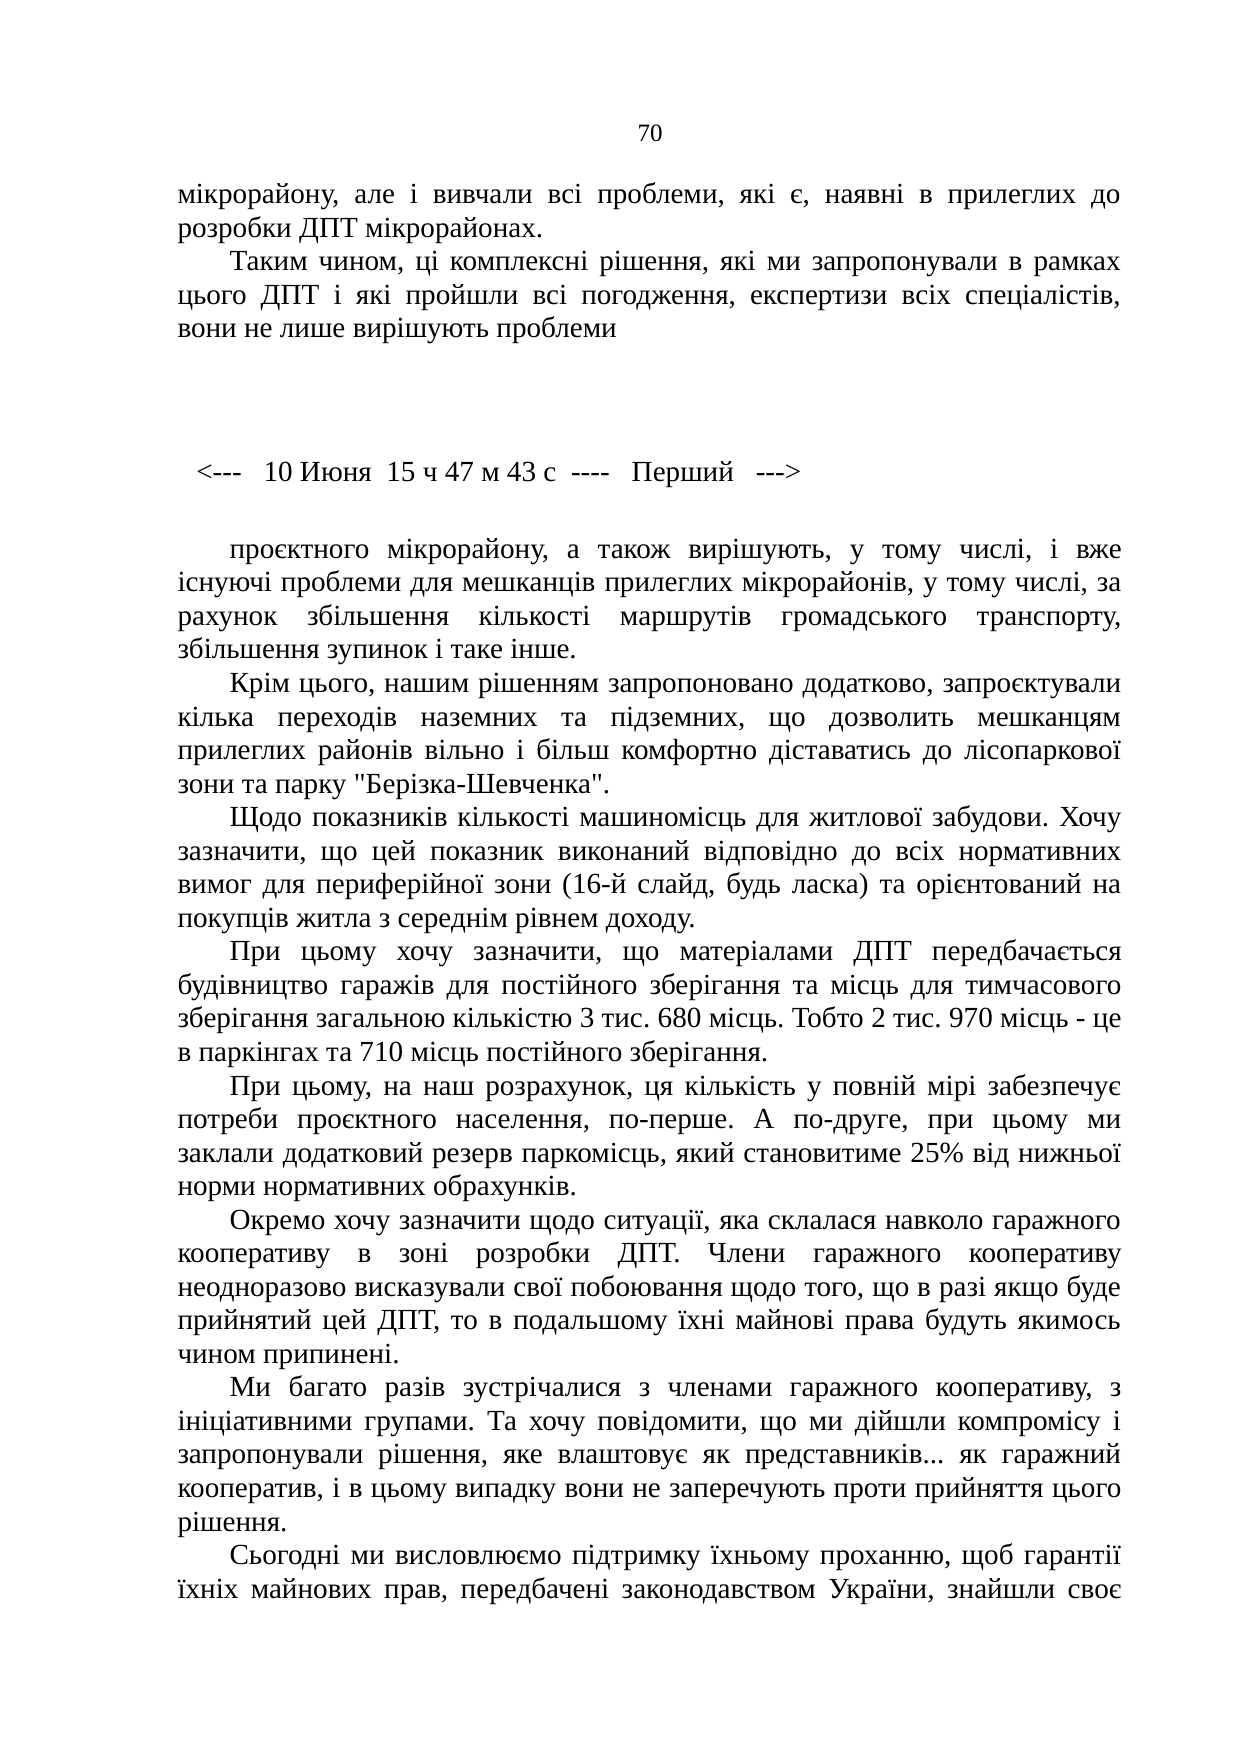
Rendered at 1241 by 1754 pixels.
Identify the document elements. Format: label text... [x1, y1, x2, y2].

text Крім цього, нашим рішенням запропоновано додатково, запроєктували кілька переходів наземних та підземних, що дозволить мешканцям прилеглих районів вільно і більш комфортно діставатись до лісопаркової зони та парку "Берізка-Шевченка". [177, 665, 1122, 799]
text При цьому хочу зазначити, що матеріалами ДПТ передбачається будівництво гаражів для постійного зберігання та місць для тимчасового зберігання загальною кількістю 3 тис. 680 місць. Тобто 2 тис. 970 місць - це в паркінгах та 710 місць постійного зберігання. [177, 933, 1122, 1068]
text При цьому, на наш розрахунок, ця кількість у повній мірі забезпечує потреби проєктного населення, по-перше. А по-друге, при цьому ми заклали додатковий резерв паркомісць, який становитиме 25% від нижньої норми нормативних обрахунків. [177, 1068, 1122, 1202]
text проєктного мікрорайону, а також вирішують, у тому числі, і вже існуючі проблеми для мешканців прилеглих мікрорайонів, у тому числі, за рахунок збільшення кількості маршрутів громадського транспорту, збільшення зупинок і таке інше. [177, 531, 1122, 665]
text Сьогодні ми висловлюємо підтримку їхньому проханню, щоб гарантії їхніх майнових прав, передбачені законодавством України, знайшли своє [177, 1537, 1122, 1604]
text Ми багато разів зустрічалися з членами гаражного кооперативу, з ініціативними групами. Та хочу повідомити, що ми дійшли компромісу і запропонували рішення, яке влаштовує як представників... як гаражний кооператив, і в цьому випадку вони не заперечують проти прийняття цього рішення. [177, 1369, 1122, 1537]
text Окремо хочу зазначити щодо ситуації, яка склалася навколо гаражного кооперативу в зоні розробки ДПТ. Члени гаражного кооперативу неодноразово висказували свої побоювання щодо того, що в разі якщо буде прийнятий цей ДПТ, то в подальшому їхні майнові права будуть якимось чином припинені. [177, 1202, 1122, 1369]
text <--- 10 Июня 15 ч 47 м 43 с ---- Перший ---> [177, 411, 1122, 497]
text Таким чином, ці комплексні рішення, які ми запропонували в рамках цього ДПТ і які пройшли всі погодження, експертизи всіх спеціалістів, вони не лише вирішують проблеми [177, 243, 1122, 344]
text Щодо показників кількості машиномісць для житлової забудови. Хочу зазначити, що цей показник виконаний відповідно до всіх нормативних вимог для периферійної зони (16-й слайд, будь ласка) та орієнтований на покупців житла з середнім рівнем доходу. [177, 799, 1122, 933]
text мікрорайону, але і вивчали всі проблеми, які є, наявні в прилеглих до розробки ДПТ мікрорайонах. [177, 176, 1122, 243]
